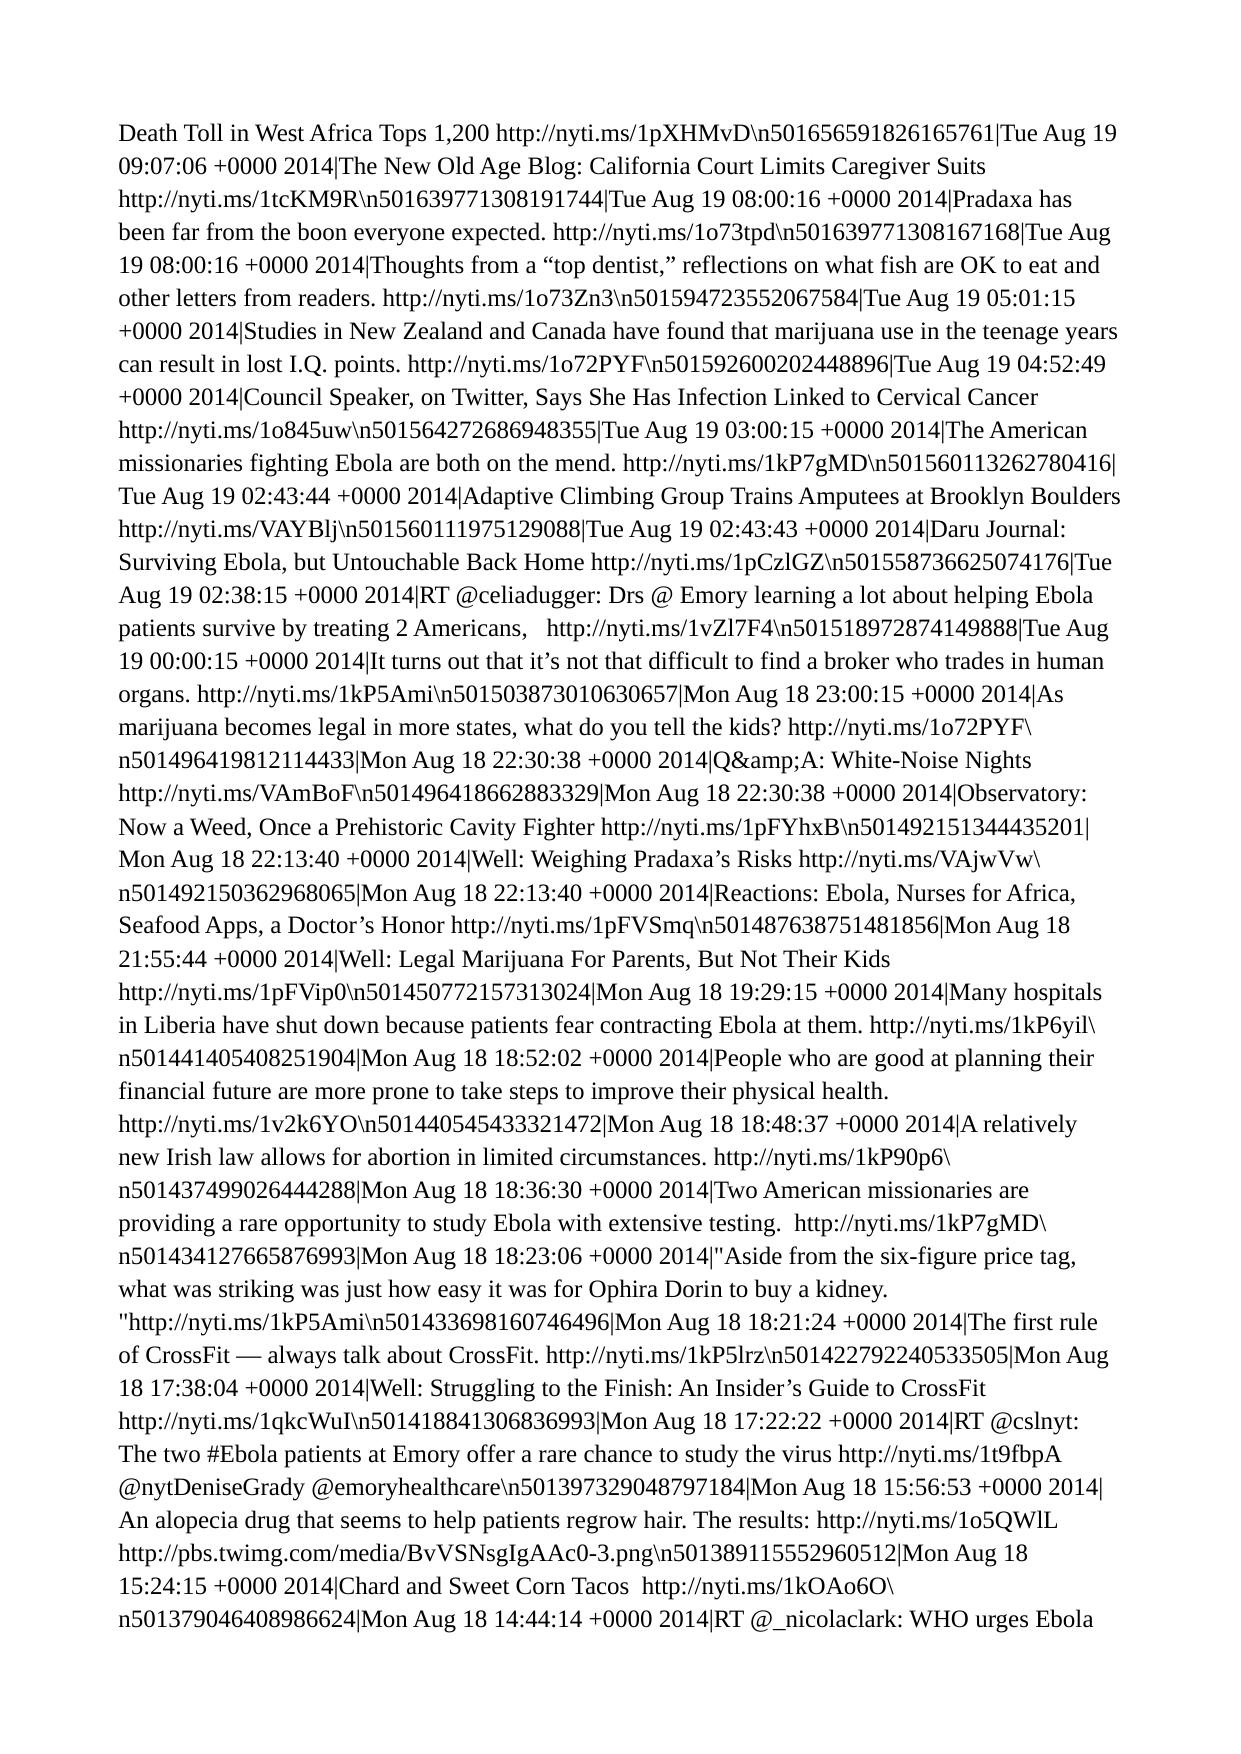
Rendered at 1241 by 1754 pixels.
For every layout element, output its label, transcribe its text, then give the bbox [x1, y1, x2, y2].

text Death Toll in West Africa Tops 1,200 http://nyti.ms/1pXHMvD\n501656591826165761|Tue Aug 19 09:07:06 +0000 2014|The New Old Age Blog: California Court Limits Caregiver Suits http://nyti.ms/1tcKM9R\n501639771308191744|Tue Aug 19 08:00:16 +0000 2014|Pradaxa has been far from the boon everyone expected. http://nyti.ms/1o73tpd\n501639771308167168|Tue Aug 19 08:00:16 +0000 2014|Thoughts from a “top dentist,” reflections on what fish are OK to eat and other letters from readers. http://nyti.ms/1o73Zn3\n501594723552067584|Tue Aug 19 05:01:15 +0000 2014|Studies in New Zealand and Canada have found that marijuana use in the teenage years can result in lost I.Q. points. http://nyti.ms/1o72PYF\n501592600202448896|Tue Aug 19 04:52:49 +0000 2014|Council Speaker, on Twitter, Says She Has Infection Linked to Cervical Cancer http://nyti.ms/1o845uw\n501564272686948355|Tue Aug 19 03:00:15 +0000 2014|The American missionaries fighting Ebola are both on the mend. http://nyti.ms/1kP7gMD\n501560113262780416|Tue Aug 19 02:43:44 +0000 2014|Adaptive Climbing Group Trains Amputees at Brooklyn Boulders http://nyti.ms/VAYBlj\n501560111975129088|Tue Aug 19 02:43:43 +0000 2014|Daru Journal: Surviving Ebola, but Untouchable Back Home http://nyti.ms/1pCzlGZ\n501558736625074176|Tue Aug 19 02:38:15 +0000 2014|RT @celiadugger: Drs @ Emory learning a lot about helping Ebola patients survive by treating 2 Americans, http://nyti.ms/1vZl7F4\n501518972874149888|Tue Aug 19 00:00:15 +0000 2014|It turns out that it’s not that difficult to find a broker who trades in human organs. http://nyti.ms/1kP5Ami\n501503873010630657|Mon Aug 18 23:00:15 +0000 2014|As marijuana becomes legal in more states, what do you tell the kids? http://nyti.ms/1o72PYF\n501496419812114433|Mon Aug 18 22:30:38 +0000 2014|Q&amp;A: White-Noise Nights http://nyti.ms/VAmBoF\n501496418662883329|Mon Aug 18 22:30:38 +0000 2014|Observatory: Now a Weed, Once a Prehistoric Cavity Fighter http://nyti.ms/1pFYhxB\n501492151344435201|Mon Aug 18 22:13:40 +0000 2014|Well: Weighing Pradaxa’s Risks http://nyti.ms/VAjwVw\n501492150362968065|Mon Aug 18 22:13:40 +0000 2014|Reactions: Ebola, Nurses for Africa, Seafood Apps, a Doctor’s Honor http://nyti.ms/1pFVSmq\n501487638751481856|Mon Aug 18 21:55:44 +0000 2014|Well: Legal Marijuana For Parents, But Not Their Kids http://nyti.ms/1pFVip0\n501450772157313024|Mon Aug 18 19:29:15 +0000 2014|Many hospitals in Liberia have shut down because patients fear contracting Ebola at them. http://nyti.ms/1kP6yil\n501441405408251904|Mon Aug 18 18:52:02 +0000 2014|People who are good at planning their financial future are more prone to take steps to improve their physical health. http://nyti.ms/1v2k6YO\n501440545433321472|Mon Aug 18 18:48:37 +0000 2014|A relatively new Irish law allows for abortion in limited circumstances. http://nyti.ms/1kP90p6\n501437499026444288|Mon Aug 18 18:36:30 +0000 2014|Two American missionaries are providing a rare opportunity to study Ebola with extensive testing. http://nyti.ms/1kP7gMD\n501434127665876993|Mon Aug 18 18:23:06 +0000 2014|"Aside from the six-figure price tag, what was striking was just how easy it was for Ophira Dorin to buy a kidney. "http://nyti.ms/1kP5Ami\n501433698160746496|Mon Aug 18 18:21:24 +0000 2014|The first rule of CrossFit — always talk about CrossFit. http://nyti.ms/1kP5lrz\n501422792240533505|Mon Aug 18 17:38:04 +0000 2014|Well: Struggling to the Finish: An Insider’s Guide to CrossFit http://nyti.ms/1qkcWuI\n501418841306836993|Mon Aug 18 17:22:22 +0000 2014|RT @cslnyt: The two #Ebola patients at Emory offer a rare chance to study the virus http://nyti.ms/1t9fbpA @nytDeniseGrady @emoryhealthcare\n501397329048797184|Mon Aug 18 15:56:53 +0000 2014|An alopecia drug that seems to help patients regrow hair. The results: http://nyti.ms/1o5QWlL http://pbs.twimg.com/media/BvVSNsgIgAAc0-3.png\n501389115552960512|Mon Aug 18 15:24:15 +0000 2014|Chard and Sweet Corn Tacos http://nyti.ms/1kOAo6O\n501379046408986624|Mon Aug 18 14:44:14 +0000 2014|RT @_nicolaclark: WHO urges Ebola [118, 118, 1122, 1633]
